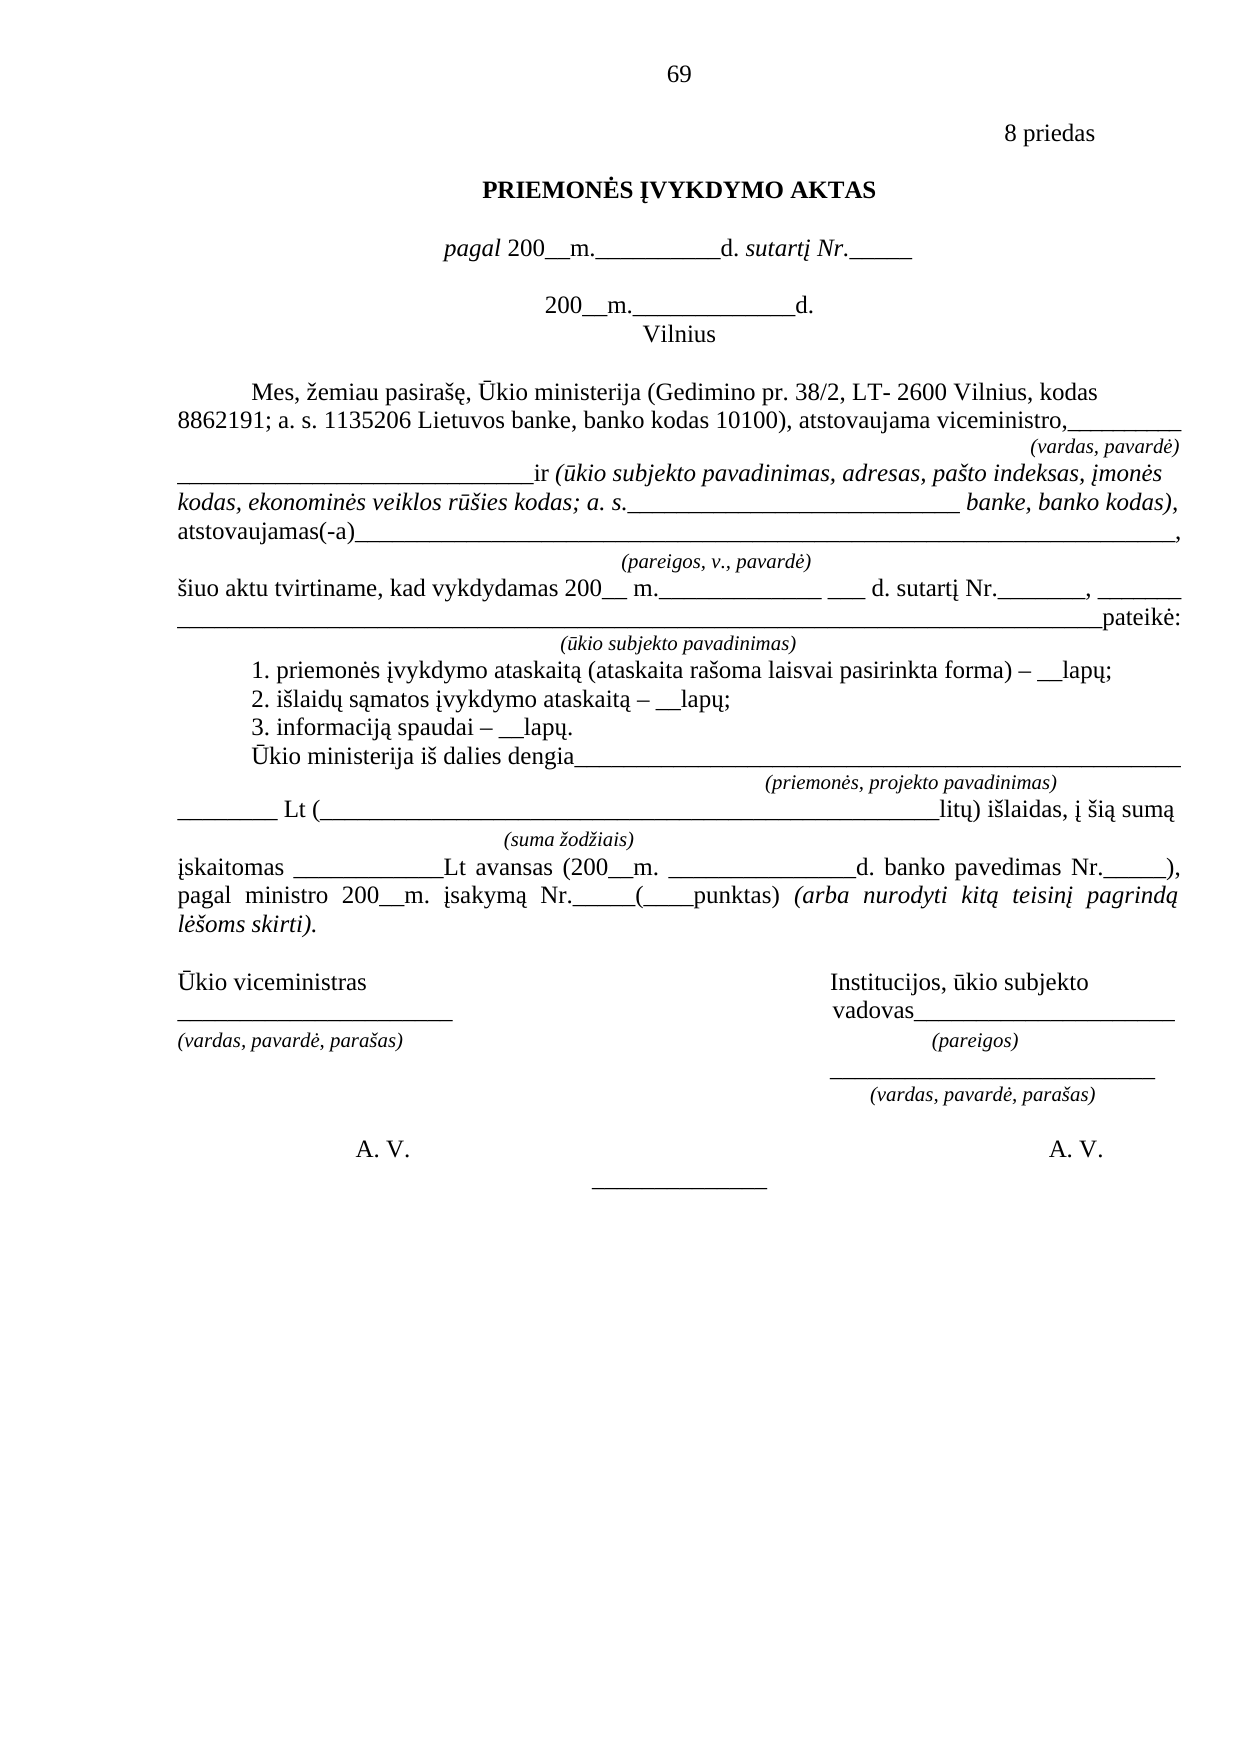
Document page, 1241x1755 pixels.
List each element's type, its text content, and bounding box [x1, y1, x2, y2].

text (vardas, pavardė) [177, 434, 1181, 458]
text ______________________ vadovas [177, 995, 1181, 1024]
text (vardas, pavardė, parašas) (pareigos) [177, 1024, 1181, 1053]
text įskaitomas ____________Lt avansas (200__m. _______________d. banko pavedimas Nr._____), pagal ministro 200__m. įsakymą Nr._____(____punktas) (arba nurodyti kitą teisinį pagrindą lėšoms skirti). [177, 852, 1181, 938]
text (vardas, pavardė, parašas) [177, 1082, 1181, 1106]
text 2. išlaidų sąmatos įvykdymo ataskaitą – __lapų; [177, 684, 1181, 712]
text Mes, žemiau pasirašę, Ūkio ministerija (Gedimino pr. 38/2, LT- 2600 Vilnius, kodas 8862191; a. s. 1135206 Lietuvos banke, banko kodas 10100), atstovaujama viceministro, [177, 377, 1181, 434]
text šiuo aktu tvirtiname, kad vykdydamas 200__ m._____________ ___ d. sutartį Nr._______, [177, 573, 1181, 602]
text ______________ [177, 1163, 1181, 1192]
text pagal 200__m.__________d. sutartį Nr._____ [177, 233, 1181, 262]
text Ūkio ministerija iš dalies dengia [177, 741, 1181, 770]
text (priemonės, projekto pavadinimas) [177, 770, 1181, 794]
text pateikė: [177, 602, 1181, 631]
text A. V. A. V. [177, 1134, 1181, 1163]
text ir (ūkio subjekto pavadinimas, adresas, pašto indeksas, įmonės kodas, ekonominės veiklos rūšies kodas; a. s. banke, banko kodas), [177, 458, 1181, 516]
text 200__m._____________d. [177, 291, 1181, 319]
text 8 priedas [1004, 118, 1181, 147]
text (suma žodžiais) [177, 823, 1181, 852]
text Vilnius [177, 319, 1181, 348]
text (pareigos, v., pavardė) [177, 545, 1181, 573]
text Ūkio viceministras Institucijos, ūkio subjekto [177, 967, 1181, 995]
text atstovaujamas(-a) , [177, 516, 1181, 545]
text 3. informaciją spaudai – __lapų. [177, 712, 1181, 741]
text ________ Lt ( litų) išlaidas, į šią sumą [177, 794, 1181, 823]
text PRIEMONĖS ĮVYKDYMO AKTAS [177, 176, 1181, 204]
text __________________________ [177, 1053, 1181, 1082]
text (ūkio subjekto pavadinimas) [177, 631, 1181, 655]
text 1. priemonės įvykdymo ataskaitą (ataskaita rašoma laisvai pasirinkta forma) – __lapų; [177, 655, 1181, 684]
